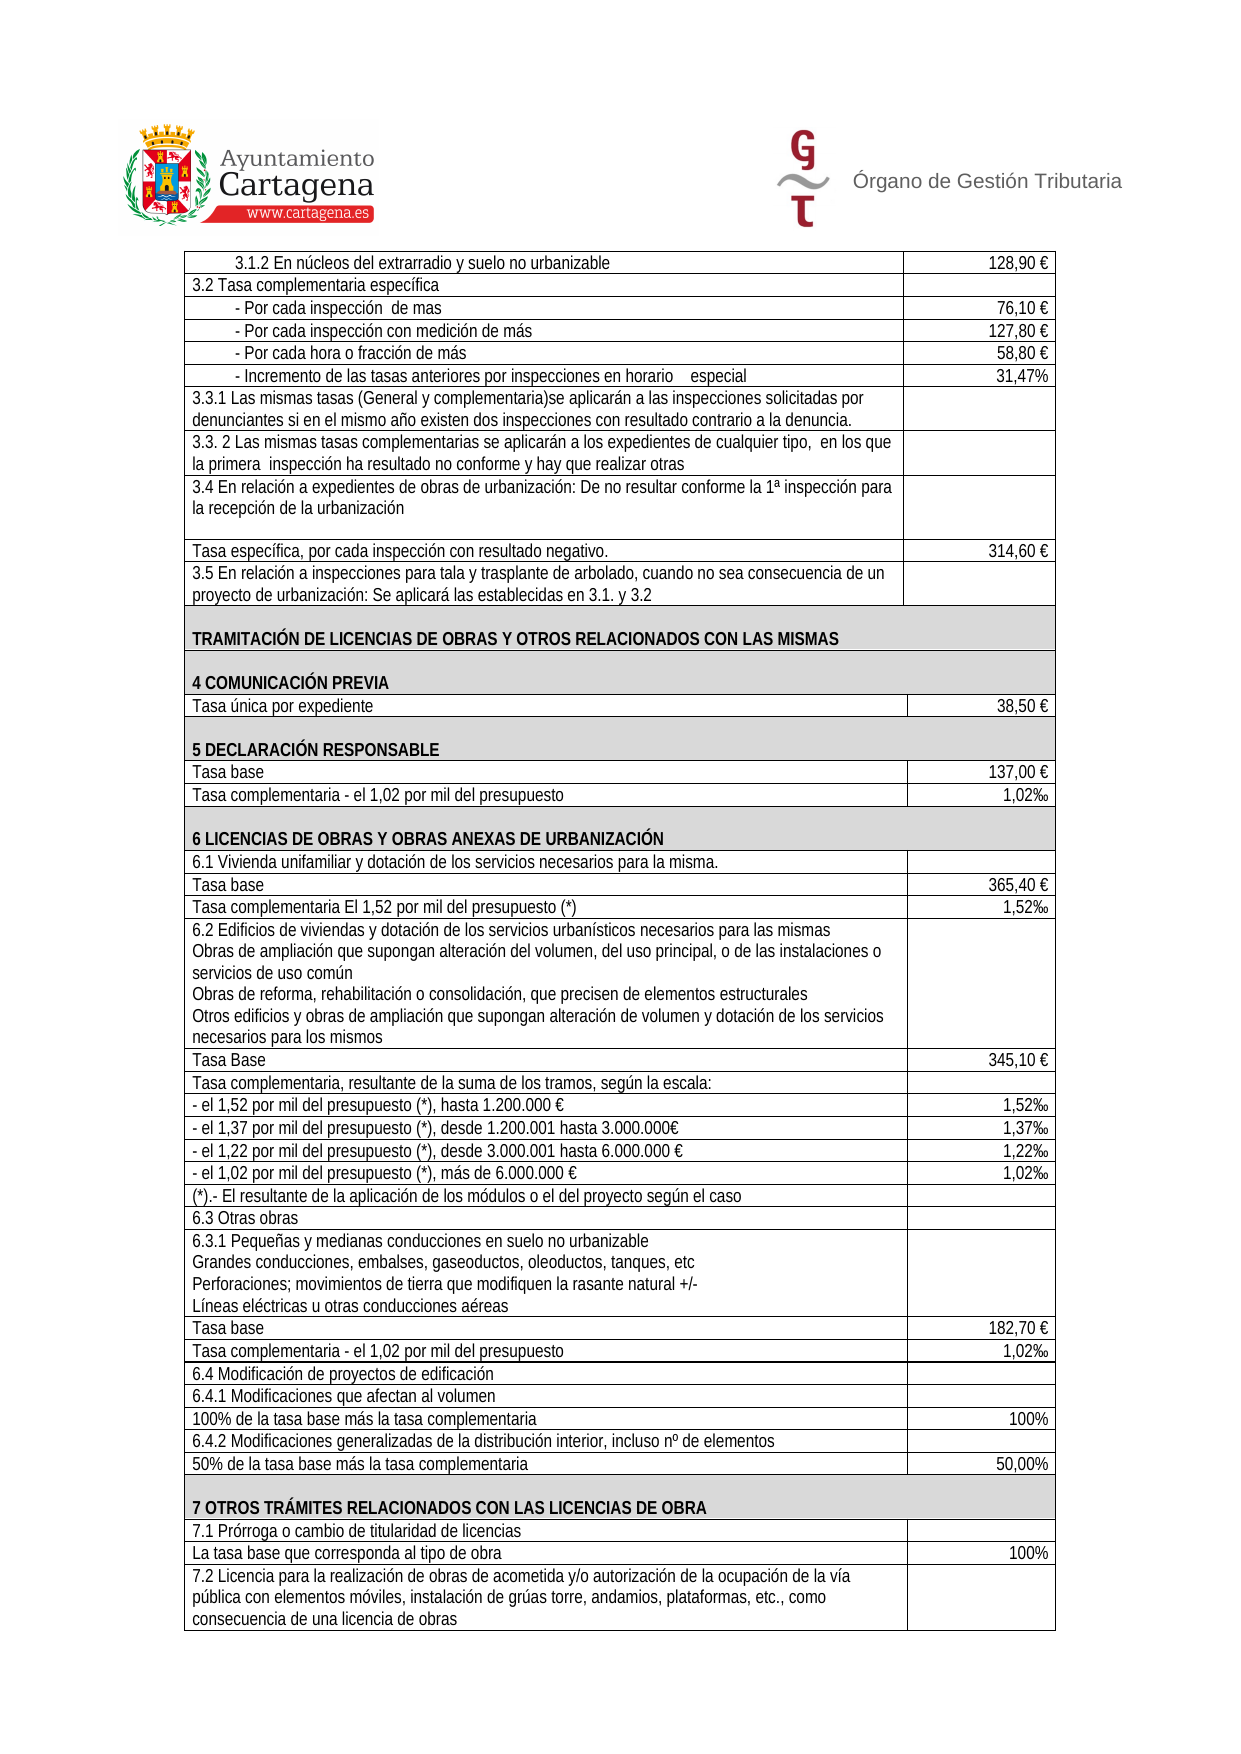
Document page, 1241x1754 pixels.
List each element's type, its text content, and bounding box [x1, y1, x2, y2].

table_cell Tasa complementaria - el 1,02 por mil del presupuesto [185, 784, 907, 806]
table_cell 50% de la tasa base más la tasa complementaria [185, 1453, 907, 1474]
table_cell [908, 851, 1055, 872]
table_cell Tasa Base [185, 1049, 907, 1071]
table_cell 7.1 Prórroga o cambio de titularidad de licencias [185, 1520, 907, 1541]
table_cell 1,22‰ [908, 1140, 1055, 1161]
table_cell - el 1,22 por mil del presupuesto (*), desde 3.000.001 hasta 6.000.000 € [185, 1140, 907, 1161]
table_cell TRAMITACIÓN DE LICENCIAS DE OBRAS Y OTROS RELACIONADOS CON LAS MISMAS [185, 606, 1055, 649]
table_cell 100% de la tasa base más la tasa complementaria [185, 1408, 907, 1429]
table_cell Tasa complementaria El 1,52 por mil del presupuesto (*) [185, 896, 907, 918]
table_cell 6.1 Vivienda unifamiliar y dotación de los servicios necesarios para la misma. [185, 851, 907, 872]
table_cell 1,02‰ [908, 1162, 1055, 1184]
table_cell 4 COMUNICACIÓN PREVIA [185, 651, 1055, 694]
table_cell - Incremento de las tasas anteriores por inspecciones en horario especial [185, 365, 903, 386]
table_cell 6.2 Edificios de viviendas y dotación de los servicios urbanísticos necesarios para las mismas Obras de ampliación que supongan alteración del volumen, del uso principal, o de las instalaciones o servicios de uso común Obras de reforma, rehabilitación o consolidación, que precisen de elementos estructurales Otros edificios y obras de ampliación que supongan alteración de volumen y dotación de los servicios necesarios para los mismos [185, 919, 907, 1048]
table_cell Tasa específica, por cada inspección con resultado negativo. [185, 540, 903, 561]
table_cell Tasa única por expediente [185, 695, 907, 716]
table_cell [908, 1363, 1055, 1384]
table_cell [908, 1565, 1055, 1629]
table_cell Tasa base [185, 761, 907, 783]
table_cell 1,52‰ [908, 1094, 1055, 1116]
table_cell - Por cada inspección con medición de más [185, 320, 903, 341]
table_cell 3.3.1 Las mismas tasas (General y complementaria)se aplicarán a las inspecciones solicitadas por denunciantes si en el mismo año existen dos inspecciones con resultado contrario a la denuncia. [185, 387, 903, 430]
table_cell - el 1,02 por mil del presupuesto (*), más de 6.000.000 € [185, 1162, 907, 1184]
table_cell 38,50 € [908, 695, 1055, 716]
table_cell 6.3 Otras obras [185, 1207, 907, 1229]
table_cell - Por cada inspección de mas [185, 297, 903, 318]
table_cell 365,40 € [908, 874, 1055, 895]
table_cell 1,02‰ [908, 784, 1055, 806]
table_cell (*).- El resultante de la aplicación de los módulos o el del proyecto según el caso [185, 1185, 907, 1206]
table_cell 100% [908, 1542, 1055, 1564]
table_cell 31,47% [904, 365, 1055, 386]
table_cell Tasa complementaria - el 1,02 por mil del presupuesto [185, 1340, 907, 1361]
table_cell 1,02‰ [908, 1340, 1055, 1361]
table_cell [908, 1385, 1055, 1407]
table_cell 76,10 € [904, 297, 1055, 318]
table_cell [904, 274, 1055, 296]
table_cell [904, 562, 1055, 605]
table_cell - el 1,52 por mil del presupuesto (*), hasta 1.200.000 € [185, 1094, 907, 1116]
table_cell [908, 1430, 1055, 1452]
table_cell 3.2 Tasa complementaria específica [185, 274, 903, 296]
table_cell Tasa complementaria, resultante de la suma de los tramos, según la escala: [185, 1072, 907, 1093]
table_cell 58,80 € [904, 342, 1055, 364]
table_cell 6.4 Modificación de proyectos de edificación [185, 1363, 907, 1384]
table_cell [904, 431, 1055, 474]
table_cell Tasa base [185, 1317, 907, 1339]
table_cell 127,80 € [904, 320, 1055, 341]
table_cell 182,70 € [908, 1317, 1055, 1339]
table_cell 5 DECLARACIÓN RESPONSABLE [185, 717, 1055, 760]
table_cell 7 OTROS TRÁMITES RELACIONADOS CON LAS LICENCIAS DE OBRA [185, 1475, 1055, 1518]
table_cell 6.3.1 Pequeñas y medianas conducciones en suelo no urbanizable Grandes conducciones, embalses, gaseoductos, oleoductos, tanques, etc Perforaciones; movimientos de tierra que modifiquen la rasante natural +/- Líneas eléctricas u otras conducciones aéreas [185, 1230, 907, 1316]
table_cell 6 LICENCIAS DE OBRAS Y OBRAS ANEXAS DE URBANIZACIÓN [185, 807, 1055, 850]
table_cell 3.1.2 En núcleos del extrarradio y suelo no urbanizable [185, 252, 903, 273]
table_cell La tasa base que corresponda al tipo de obra [185, 1542, 907, 1564]
table_cell 100% [908, 1408, 1055, 1429]
table_cell 1,37‰ [908, 1117, 1055, 1138]
table_cell Tasa base [185, 874, 907, 895]
table_cell [904, 476, 1055, 538]
table_cell 3.3. 2 Las mismas tasas complementarias se aplicarán a los expedientes de cualquier tipo, en los que la primera inspección ha resultado no conforme y hay que realizar otras [185, 431, 903, 474]
table_cell - el 1,37 por mil del presupuesto (*), desde 1.200.001 hasta 3.000.000€ [185, 1117, 907, 1138]
table_cell [908, 1520, 1055, 1541]
table_cell - Por cada hora o fracción de más [185, 342, 903, 364]
table_cell [908, 1207, 1055, 1229]
table_cell [904, 387, 1055, 430]
table_cell 6.4.2 Modificaciones generalizadas de la distribución interior, incluso nº de elementos [185, 1430, 907, 1452]
table_cell [908, 1230, 1055, 1316]
table_cell [908, 919, 1055, 1048]
picture [117, 119, 379, 236]
table_cell 3.5 En relación a inspecciones para tala y trasplante de arbolado, cuando no sea consecuencia de un proyecto de urbanización: Se aplicará las establecidas en 3.1. y 3.2 [185, 562, 903, 605]
table_cell 345,10 € [908, 1049, 1055, 1071]
table_cell 137,00 € [908, 761, 1055, 783]
table_cell 314,60 € [904, 540, 1055, 561]
table_cell 7.2 Licencia para la realización de obras de acometida y/o autorización de la ocupación de la vía pública con elementos móviles, instalación de grúas torre, andamios, plataformas, etc., como consecuencia de una licencia de obras [185, 1565, 907, 1629]
table_cell [908, 1185, 1055, 1206]
table_cell [908, 1072, 1055, 1093]
table_cell 50,00% [908, 1453, 1055, 1474]
table_cell 128,90 € [904, 252, 1055, 273]
table_cell 6.4.1 Modificaciones que afectan al volumen [185, 1385, 907, 1407]
table_cell 3.4 En relación a expedientes de obras de urbanización: De no resultar conforme la 1ª inspección para la recepción de la urbanización [185, 476, 903, 538]
table_cell 1,52‰ [908, 896, 1055, 918]
